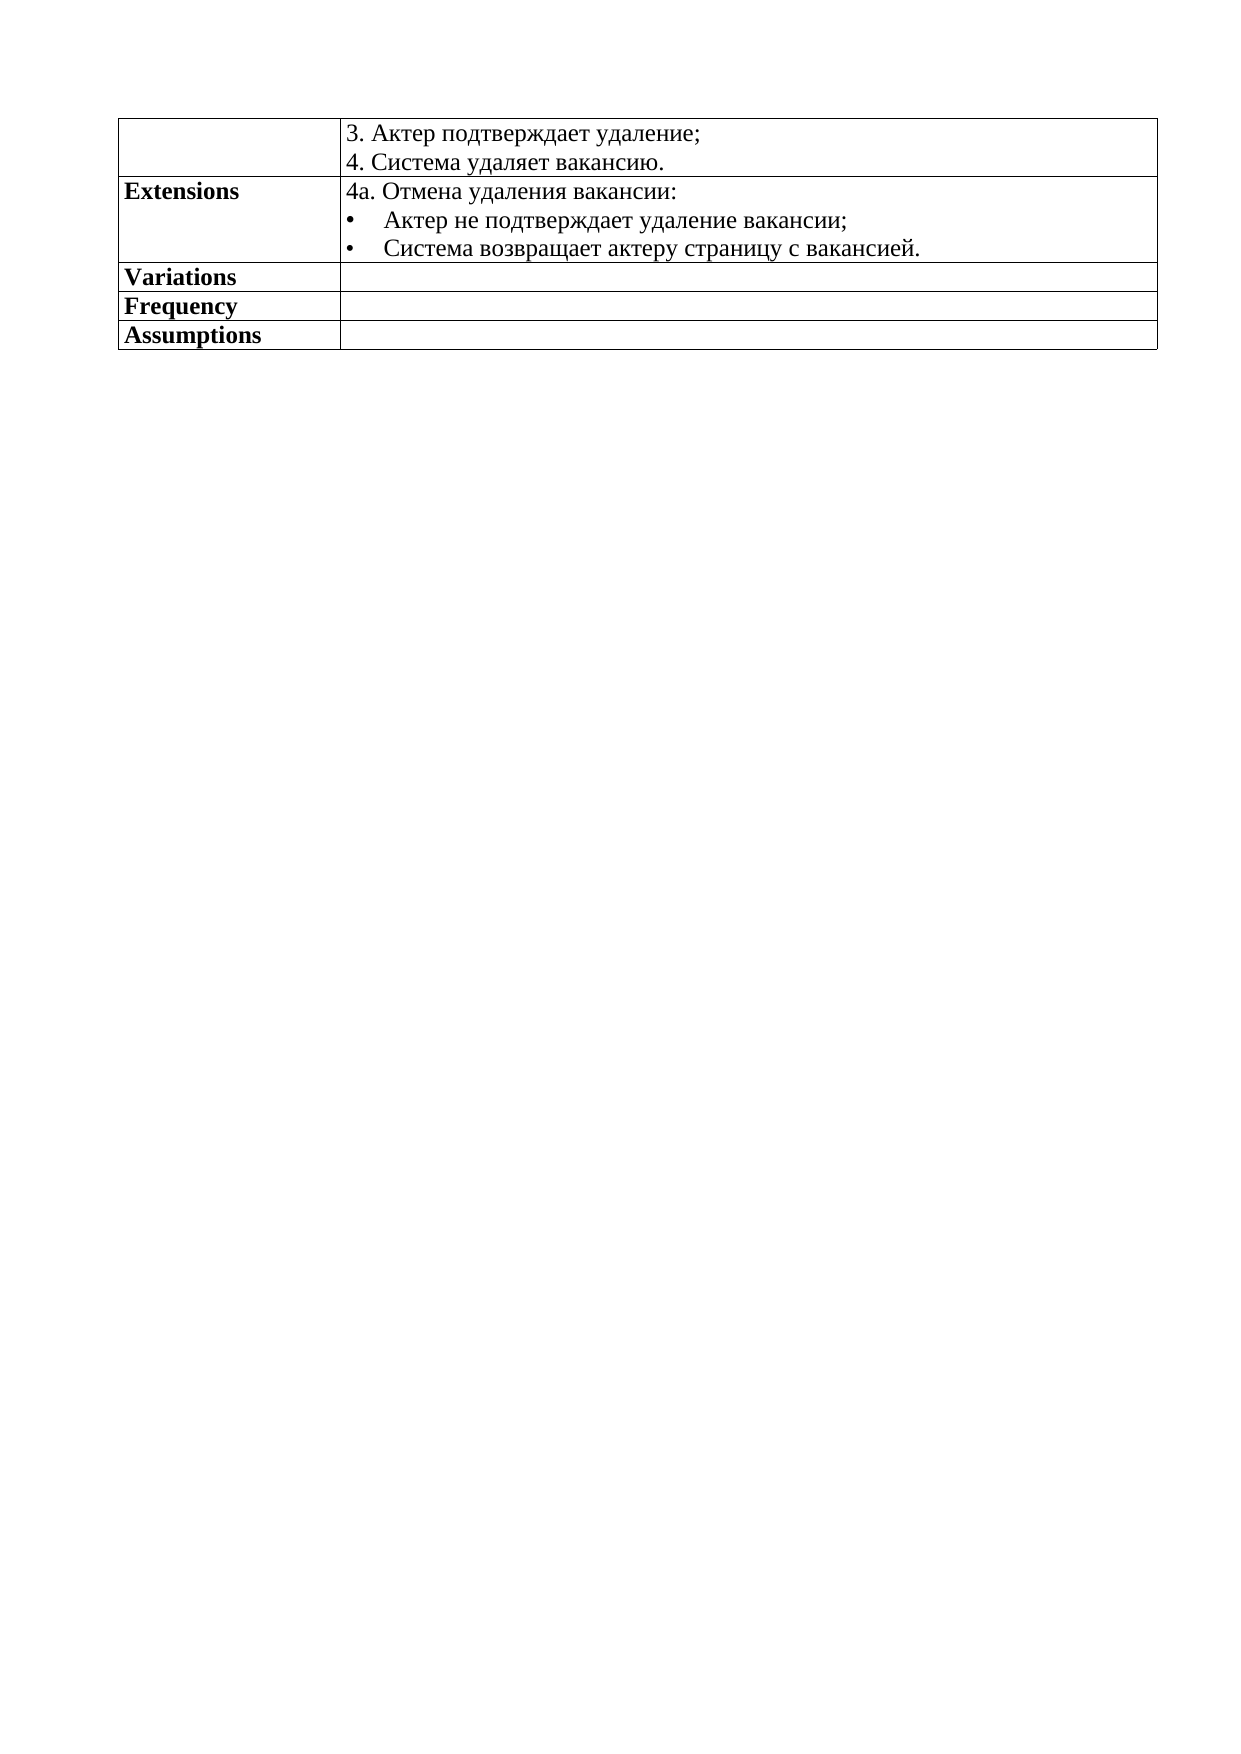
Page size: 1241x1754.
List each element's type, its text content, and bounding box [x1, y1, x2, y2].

table_cell Variations [119, 263, 340, 291]
table_cell [341, 263, 1157, 291]
table_cell Assumptions [119, 321, 340, 349]
table_cell 4а. Отмена удаления вакансии: Актер не подтверждает удаление вакансии; Система возвращает актеру страницу с вакансией. [341, 177, 1157, 262]
table_cell Frequency [119, 292, 340, 320]
table_cell 3. Актер подтверждает удаление; 4. Система удаляет вакансию. [341, 119, 1157, 176]
table_cell [341, 292, 1157, 320]
table_cell [119, 119, 340, 176]
table_cell [341, 321, 1157, 349]
table_cell Extensions [119, 177, 340, 262]
